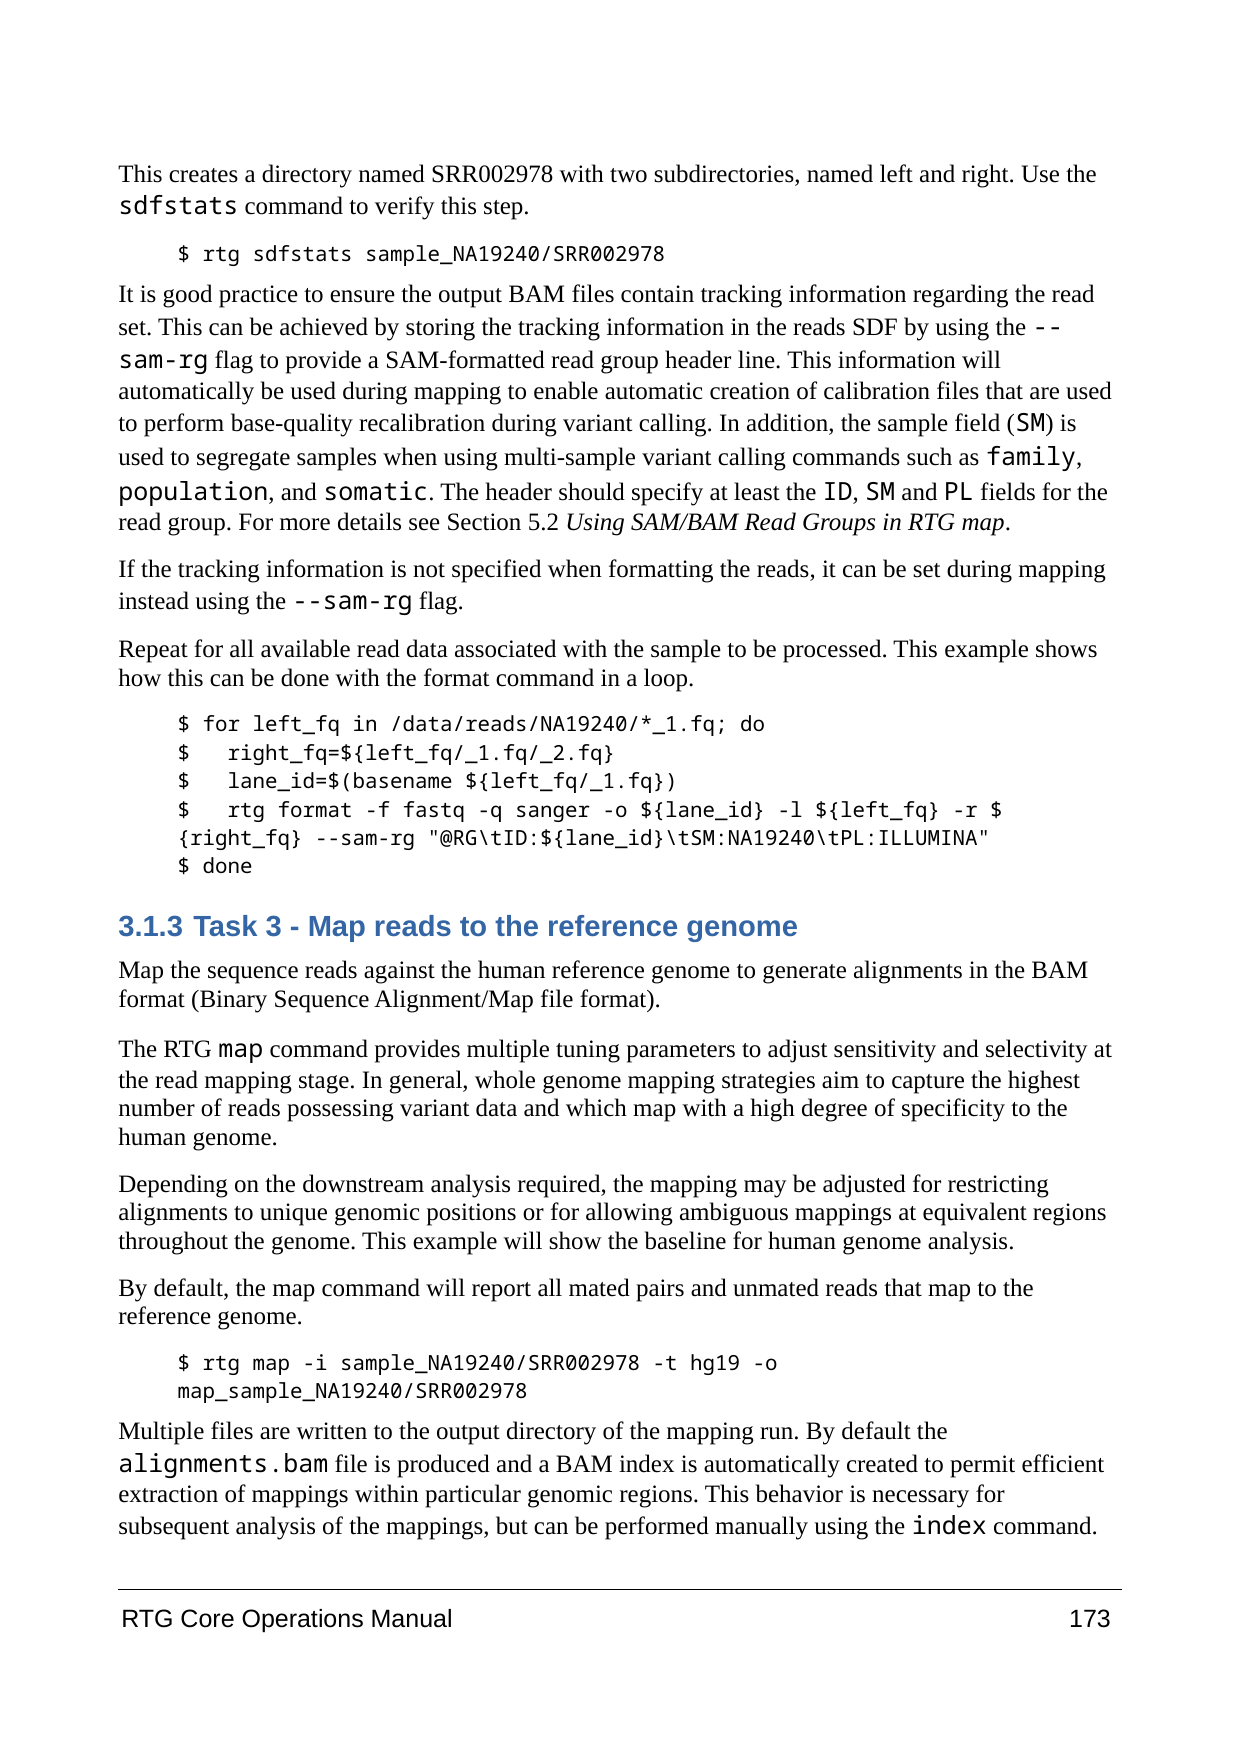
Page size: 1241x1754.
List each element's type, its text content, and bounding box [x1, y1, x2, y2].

text $ rtg map -i sample_NA19240/SRR002978 -t hg19 -o map_sample_NA19240/SRR002978 [177, 1348, 1122, 1405]
text The RTG map command provides multiple tuning parameters to adjust sensitivity and selectivity at the read mapping stage. In general, whole genome mapping strategies aim to capture the highest number of reads possessing variant data and which map with a high degree of specificity to the human genome. [118, 1031, 1122, 1151]
subtitle Task 3 - Map reads to the reference genome [118, 909, 1122, 943]
text $ lane_id=$(basename ${left_fq/_1.fq}) [177, 766, 1122, 795]
text Repeat for all available read data associated with the sample to be processed. This example shows how this can be done with the format command in a loop. [118, 634, 1122, 692]
text It is good practice to ensure the output BAM files contain tracking information regarding the read set. This can be achieved by storing the tracking information in the reads SDF by using the --sam-rg flag to provide a SAM-formatted read group header line. This information will automatically be used during mapping to enable automatic creation of calibration files that are used to perform base-quality recalibration during variant calling. In addition, the sample field (SM) is used to segregate samples when using multi-sample variant calling commands such as family, population, and somatic. The header should specify at least the ID, SM and PL fields for the read group. For more details see Section 5.2 Using SAM/BAM Read Groups in RTG map. [118, 279, 1122, 536]
text $ done [177, 852, 1122, 880]
text $ for left_fq in /data/reads/NA19240/*_1.fq; do [177, 709, 1122, 738]
text $ rtg format -f fastq -q sanger -o ${lane_id} -l ${left_fq} -r ${right_fq} --sam-rg "@RG\tID:${lane_id}\tSM:NA19240\tPL:ILLUMINA" [177, 795, 1122, 852]
text This creates a directory named SRR002978 with two subdirectories, named left and right. Use the sdfstats command to verify this step. [118, 159, 1122, 221]
text $ rtg sdfstats sample_NA19240/SRR002978 [177, 239, 1122, 268]
text $ right_fq=${left_fq/_1.fq/_2.fq} [177, 738, 1122, 766]
text By default, the map command will report all mated pairs and unmated reads that map to the reference genome. [118, 1273, 1122, 1330]
text Depending on the downstream analysis required, the mapping may be adjusted for restricting alignments to unique genomic positions or for allowing ambiguous mappings at equivalent regions throughout the genome. This example will show the baseline for human genome analysis. [118, 1169, 1122, 1255]
text Multiple files are written to the output directory of the mapping run. By default the alignments.bam file is produced and a BAM index is automatically created to permit efficient extraction of mappings within particular genomic regions. This behavior is necessary for subsequent analysis of the mappings, but can be performed manually using the index command. [118, 1416, 1122, 1542]
text If the tracking information is not specified when formatting the reads, it can be set during mapping instead using the --sam-rg flag. [118, 554, 1122, 616]
text Map the sequence reads against the human reference genome to generate alignments in the BAM format (Binary Sequence Alignment/Map file format). [118, 955, 1122, 1013]
